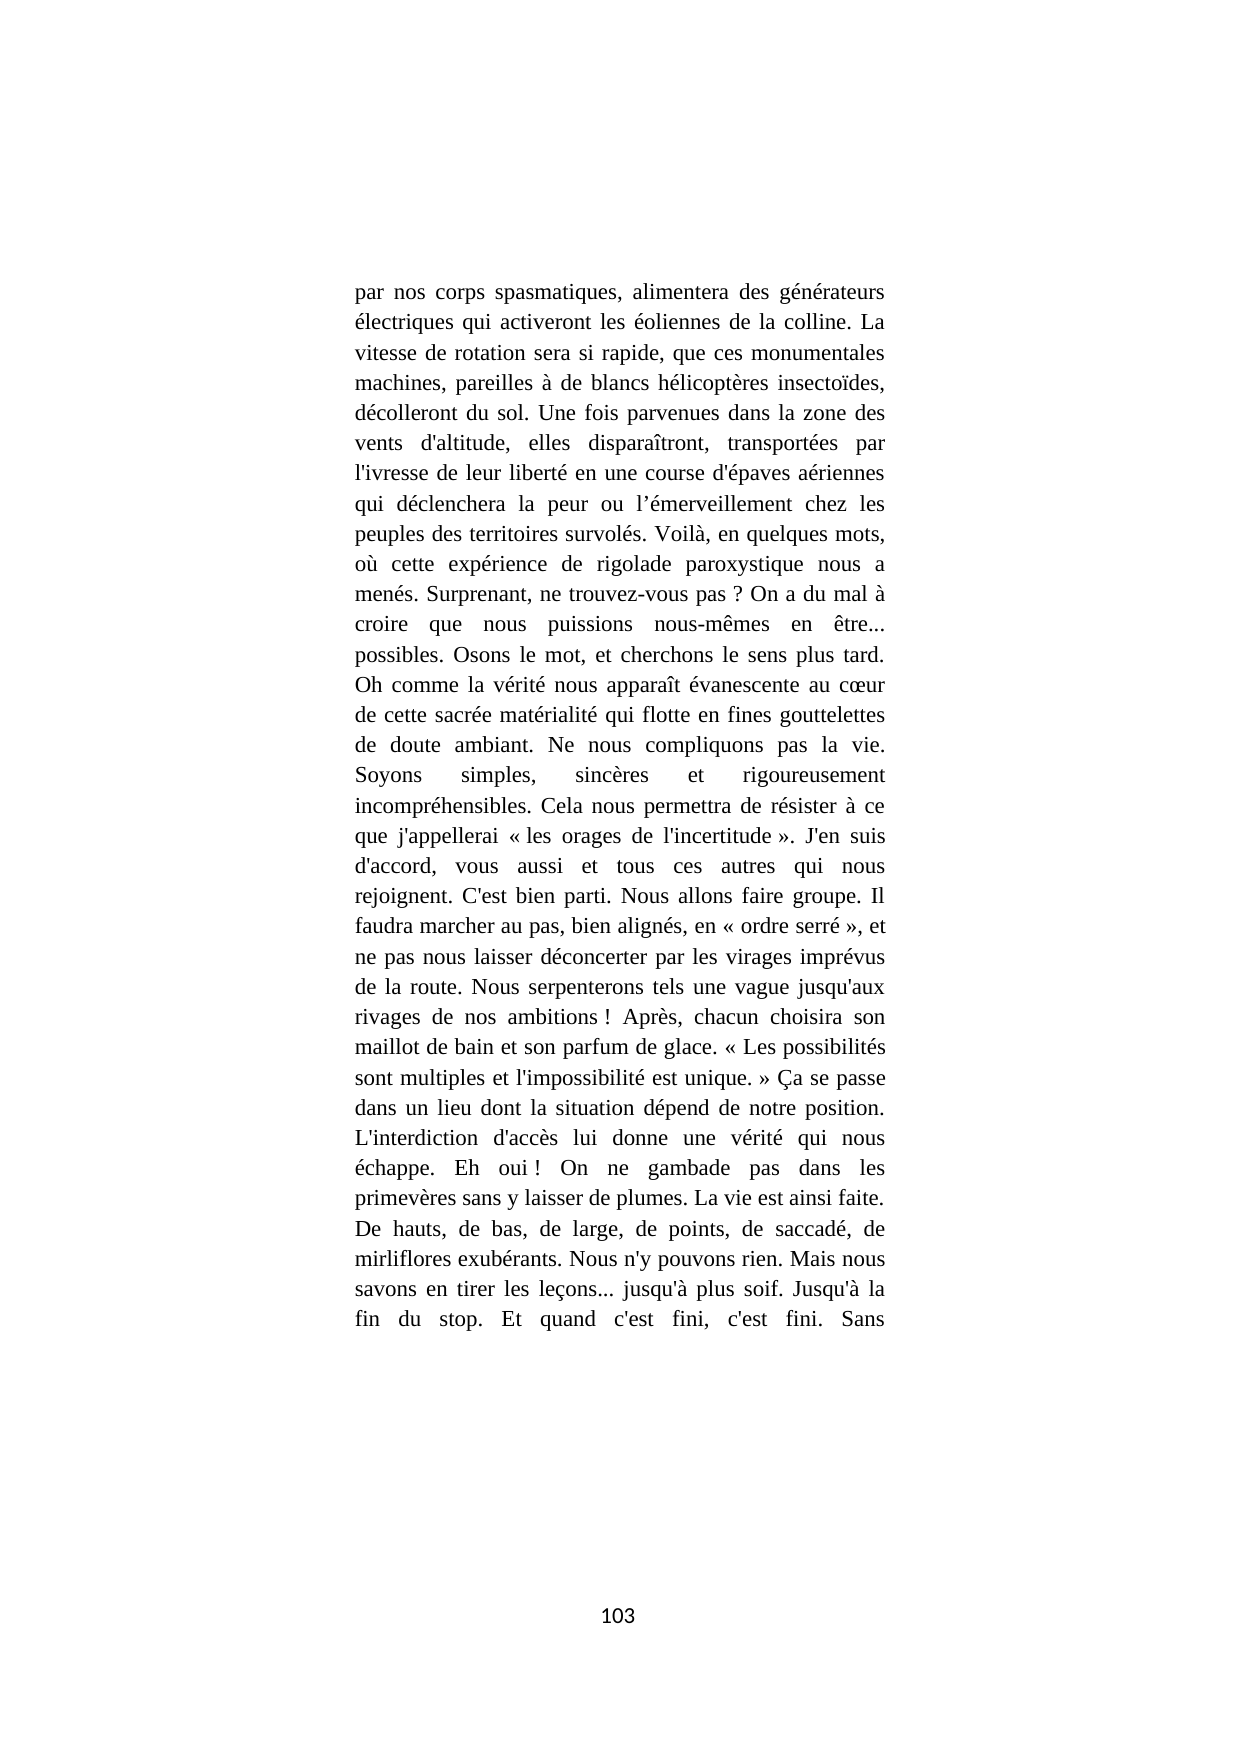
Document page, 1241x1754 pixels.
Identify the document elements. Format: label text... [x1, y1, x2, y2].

text par nos corps spasmatiques, alimentera des générateurs électriques qui activeront les éoliennes de la colline. La vitesse de rotation sera si rapide, que ces monumentales machines, pareilles à de blancs hélicoptères insectoïdes, décolleront du sol. Une fois parvenues dans la zone des vents d'altitude, elles disparaîtront, transportées par l'ivresse de leur liberté en une course d'épaves aériennes qui déclenchera la peur ou l’émerveillement chez les peuples des territoires survolés. Voilà, en quelques mots, où cette expérience de rigolade paroxystique nous a menés. Surprenant, ne trouvez-vous pas ? On a du mal à croire que nous puissions nous-mêmes en être... possibles. Osons le mot, et cherchons le sens plus tard. Oh comme la vérité nous apparaît évanescente au cœur de cette sacrée matérialité qui flotte en fines gouttelettes de doute ambiant. Ne nous compliquons pas la vie. Soyons simples, sincères et rigoureusement incompréhensibles. Cela nous permettra de résister à ce que j'appellerai « les orages de l'incertitude ». J'en suis d'accord, vous aussi et tous ces autres qui nous rejoignent. C'est bien parti. Nous allons faire groupe. Il faudra marcher au pas, bien alignés, en « ordre serré », et ne pas nous laisser déconcerter par les virages imprévus de la route. Nous serpenterons tels une vague jusqu'aux rivages de nos ambitions ! Après, chacun choisira son maillot de bain et son parfum de glace. « Les possibilités sont multiples et l'impossibilité est unique. » Ça se passe dans un lieu dont la situation dépend de notre position. L'interdiction d'accès lui donne une vérité qui nous échappe. Eh oui ! On ne gambade pas dans les primevères sans y laisser de plumes. La vie est ainsi faite. De hauts, de bas, de large, de points, de saccadé, de mirliflores exubérants. Nous n'y pouvons rien. Mais nous savons en tirer les leçons... jusqu'à plus soif. Jusqu'à la fin du stop. Et quand c'est fini, c'est fini. Sans [354, 278, 886, 1332]
